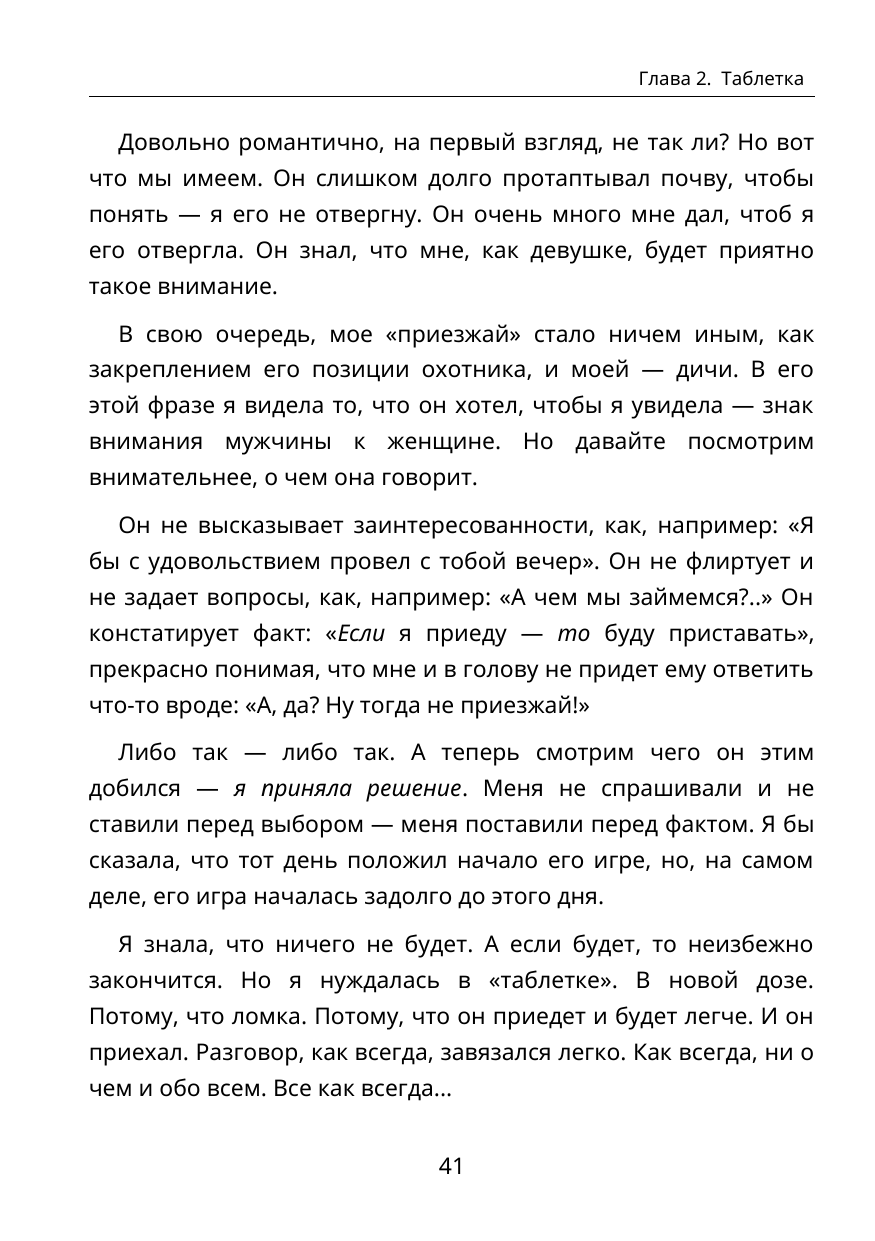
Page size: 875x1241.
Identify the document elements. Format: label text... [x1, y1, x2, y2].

text Довольно романтично, на первый взгляд, не так ли? Но вот что мы имеем. Он слишком долго протаптывал почву, чтобы понять — я его не отвергну. Он очень много мне дал, чтоб я его отвергла. Он знал, что мне, как девушке, будет приятно такое внимание. [88, 126, 815, 301]
text Я знала, что ничего не будет. А если будет, то неизбежно закончится. Но я нуждалась в «таблетке». В новой дозе. Потому, что ломка. Потому, что он приедет и будет легче. И он приехал. Разговор, как всегда, завязался легко. Как всегда, ни о чем и обо всем. Все как всегда... [88, 928, 815, 1103]
text Он не высказывает заинтересованности, как, например: «Я бы с удовольствием провел с тобой вечер». Он не флиртует и не задает вопросы, как, например: «А чем мы займемся?..» Он констатирует факт: «Если я приеду — то буду приставать», прекрасно понимая, что мне и в голову не придет ему ответить что-то вроде: «А, да? Ну тогда не приезжай!» [88, 509, 815, 720]
text В свою очередь, мое «приезжай» стало ничем иным, как закреплением его позиции охотника, и моей — дичи. В его этой фразе я видела то, что он хотел, чтобы я увидела — знак внимания мужчины к женщине. Но давайте посмотрим внимательнее, о чем она говорит. [88, 317, 815, 492]
text Либо так — либо так. А теперь смотрим чего он этим добился — я приняла решение. Меня не спрашивали и не ставили перед выбором — меня поставили перед фактом. Я бы сказала, что тот день положил начало его игре, но, на самом деле, его игра началась задолго до этого дня. [88, 736, 815, 911]
